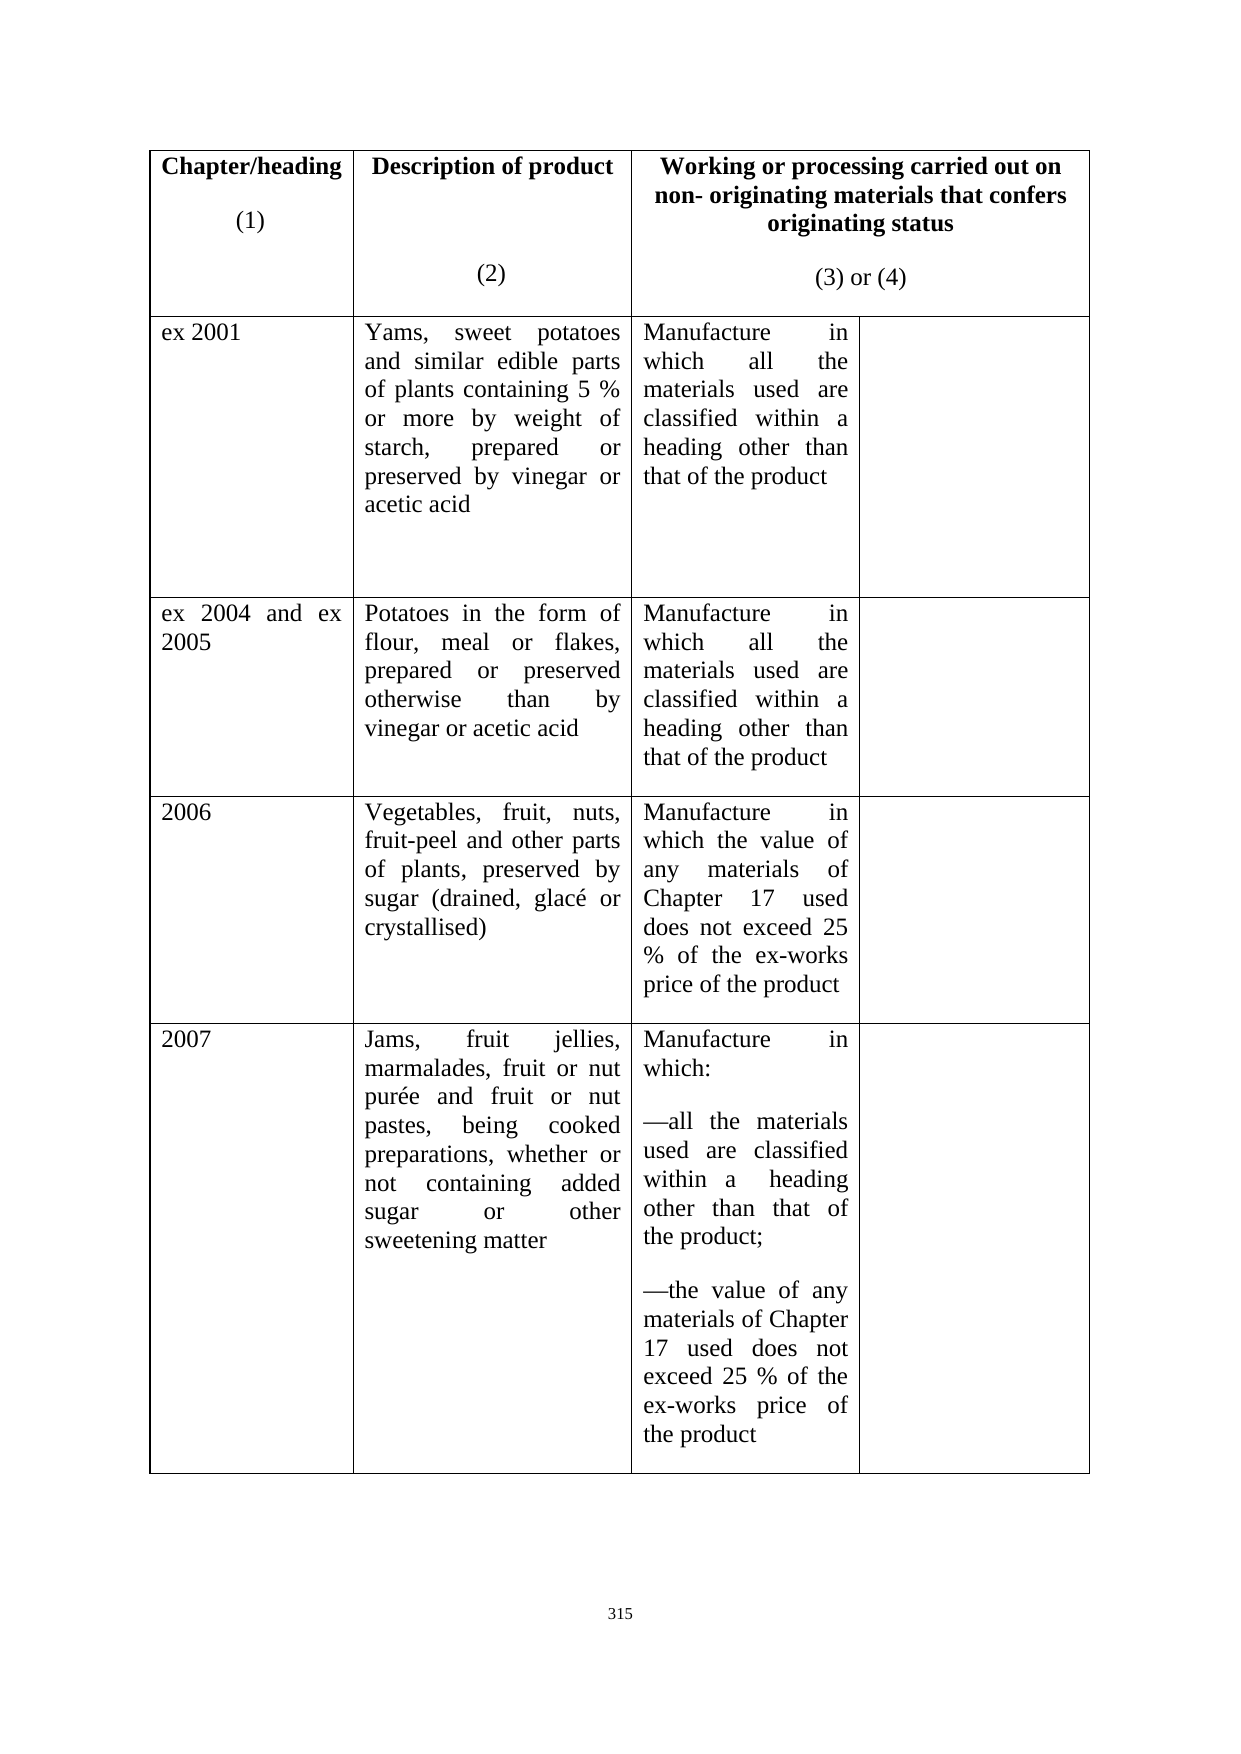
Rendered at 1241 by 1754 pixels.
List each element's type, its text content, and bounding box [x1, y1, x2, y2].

table_cell Manufacture in which all the materials used are classified within a heading other than that of the product [632, 317, 859, 597]
table_cell [860, 317, 1089, 597]
table_cell Manufacture in which: —all the materials used are classified within a heading other than that of the product; —the value of any materials of Chapter 17 used does not exceed 25 % of the ex-works price of the product [632, 1024, 859, 1473]
table_cell Manufacture in which all the materials used are classified within a heading other than that of the product [632, 598, 859, 796]
table_cell ex 2001 [151, 317, 353, 597]
table_cell [860, 1024, 1089, 1473]
table_cell ex 2004 and ex 2005 [151, 598, 353, 796]
table_cell [860, 797, 1089, 1023]
table_cell Potatoes in the form of flour, meal or flakes, prepared or preserved otherwise than by vinegar or acetic acid [354, 598, 631, 796]
table_header Description of product (2) [354, 151, 631, 316]
table_header Chapter/heading (1) [151, 151, 353, 316]
table_cell Vegetables, fruit, nuts, fruit-peel and other parts of plants, preserved by sugar (drained, glacé or crystallised) [354, 797, 631, 1023]
table_cell Yams, sweet potatoes and similar edible parts of plants containing 5 % or more by weight of starch, prepared or preserved by vinegar or acetic acid [354, 317, 631, 597]
table_cell 2007 [151, 1024, 353, 1473]
table_cell 2006 [151, 797, 353, 1023]
table_cell Manufacture in which the value of any materials of Chapter 17 used does not exceed 25 % of the ex-works price of the product [632, 797, 859, 1023]
table_cell Jams, fruit jellies, marmalades, fruit or nut purée and fruit or nut pastes, being cooked preparations, whether or not containing added sugar or other sweetening matter [354, 1024, 631, 1473]
table_cell [860, 598, 1089, 796]
table_header Working or processing carried out on non- originating materials that confers originating status (3) or (4) [632, 151, 1089, 316]
